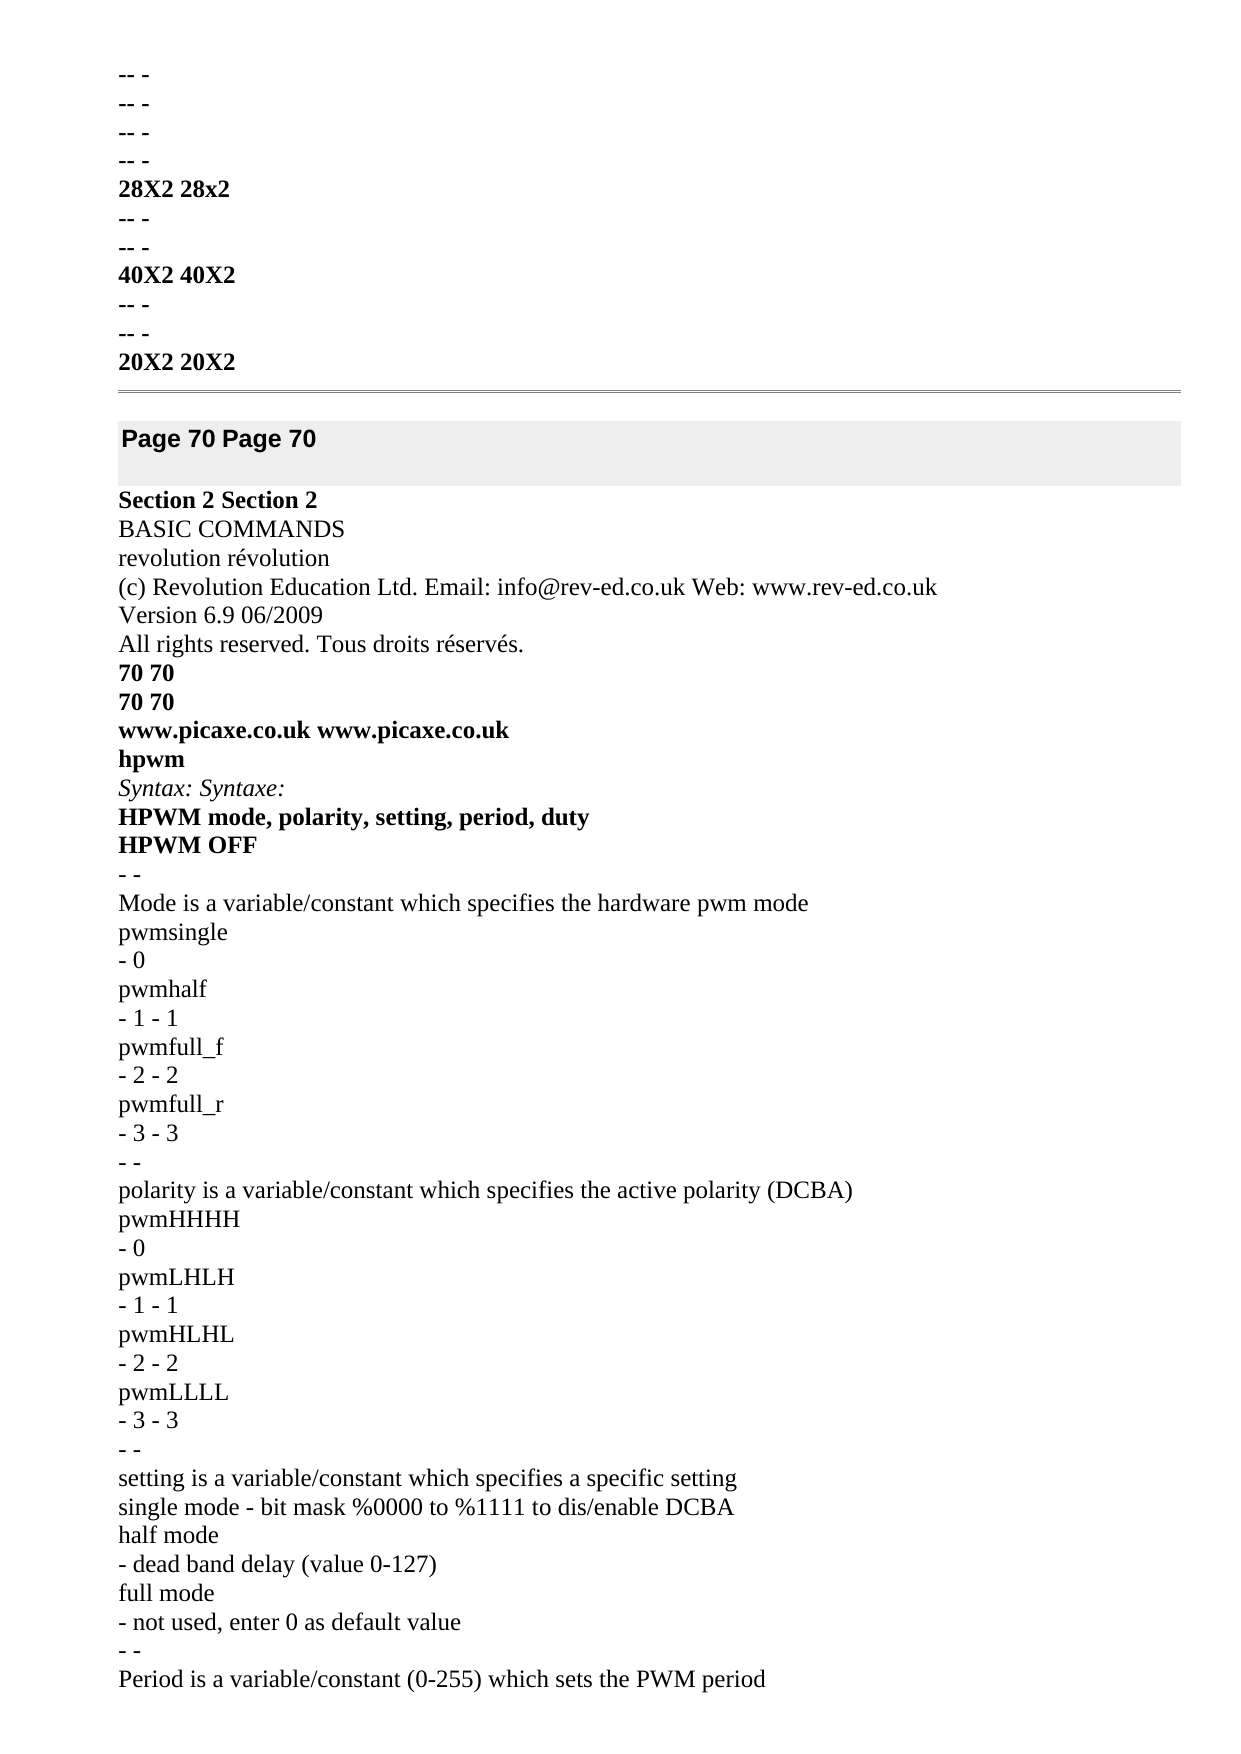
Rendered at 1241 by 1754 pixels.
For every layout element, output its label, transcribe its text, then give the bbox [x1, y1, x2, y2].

text - - [118, 1434, 1181, 1463]
text HPWM mode, polarity, setting, period, duty [118, 802, 1181, 831]
text pwmLHLH [118, 1262, 1181, 1291]
text - 2 - 2 [118, 1061, 1181, 1089]
text -- - [118, 145, 1181, 174]
text (c) Revolution Education Ltd. Email: info@rev-ed.co.uk Web: www.rev-ed.co.uk [118, 572, 1181, 601]
text -- - [118, 289, 1181, 318]
text -- - [118, 117, 1181, 145]
text half mode [118, 1521, 1181, 1549]
text - 1 - 1 [118, 1003, 1181, 1032]
text All rights reserved. Tous droits réservés. [118, 629, 1181, 658]
text pwmhalf [118, 974, 1181, 1003]
text 70 70 [118, 687, 1181, 716]
table_header Page 70 Page 70 [118, 421, 1181, 486]
text hpwm [118, 744, 1181, 773]
text - 0 [118, 1233, 1181, 1262]
text pwmHLHL [118, 1319, 1181, 1348]
text full mode [118, 1578, 1181, 1607]
text 70 70 [118, 658, 1181, 687]
text 40X2 40X2 [118, 260, 1181, 289]
text Period is a variable/constant (0-255) which sets the PWM period [118, 1664, 1181, 1693]
text pwmfull_f [118, 1032, 1181, 1061]
text pwmLLLL [118, 1377, 1181, 1406]
text pwmHHHH [118, 1204, 1181, 1233]
text - - [118, 1147, 1181, 1176]
text - 3 - 3 [118, 1406, 1181, 1434]
text BASIC COMMANDS [118, 514, 1181, 543]
text single mode - bit mask %0000 to %1111 to dis/enable DCBA [118, 1492, 1181, 1521]
text -- - [118, 232, 1181, 260]
text setting is a variable/constant which specifies a specific setting [118, 1463, 1181, 1492]
text - 3 - 3 [118, 1118, 1181, 1147]
text -- - [118, 318, 1181, 347]
text - 1 - 1 [118, 1291, 1181, 1319]
text Mode is a variable/constant which specifies the hardware pwm mode [118, 888, 1181, 917]
text Section 2 Section 2 [118, 486, 1181, 514]
text - - [118, 859, 1181, 888]
text - 2 - 2 [118, 1348, 1181, 1377]
text - dead band delay (value 0-127) [118, 1549, 1181, 1578]
text HPWM OFF [118, 831, 1181, 859]
text pwmsingle [118, 917, 1181, 946]
text - - [118, 1636, 1181, 1664]
text - 0 [118, 946, 1181, 974]
text 28X2 28x2 [118, 174, 1181, 203]
text Version 6.9 06/2009 [118, 601, 1181, 629]
text -- - [118, 203, 1181, 232]
text pwmfull_r [118, 1089, 1181, 1118]
text www.picaxe.co.uk www.picaxe.co.uk [118, 716, 1181, 744]
text -- - [118, 88, 1181, 117]
text polarity is a variable/constant which specifies the active polarity (DCBA) [118, 1176, 1181, 1204]
text - not used, enter 0 as default value [118, 1607, 1181, 1636]
text Syntax: Syntaxe: [118, 773, 1181, 802]
text revolution révolution [118, 543, 1181, 572]
text 20X2 20X2 [118, 347, 1181, 375]
text -- - [118, 59, 1181, 88]
